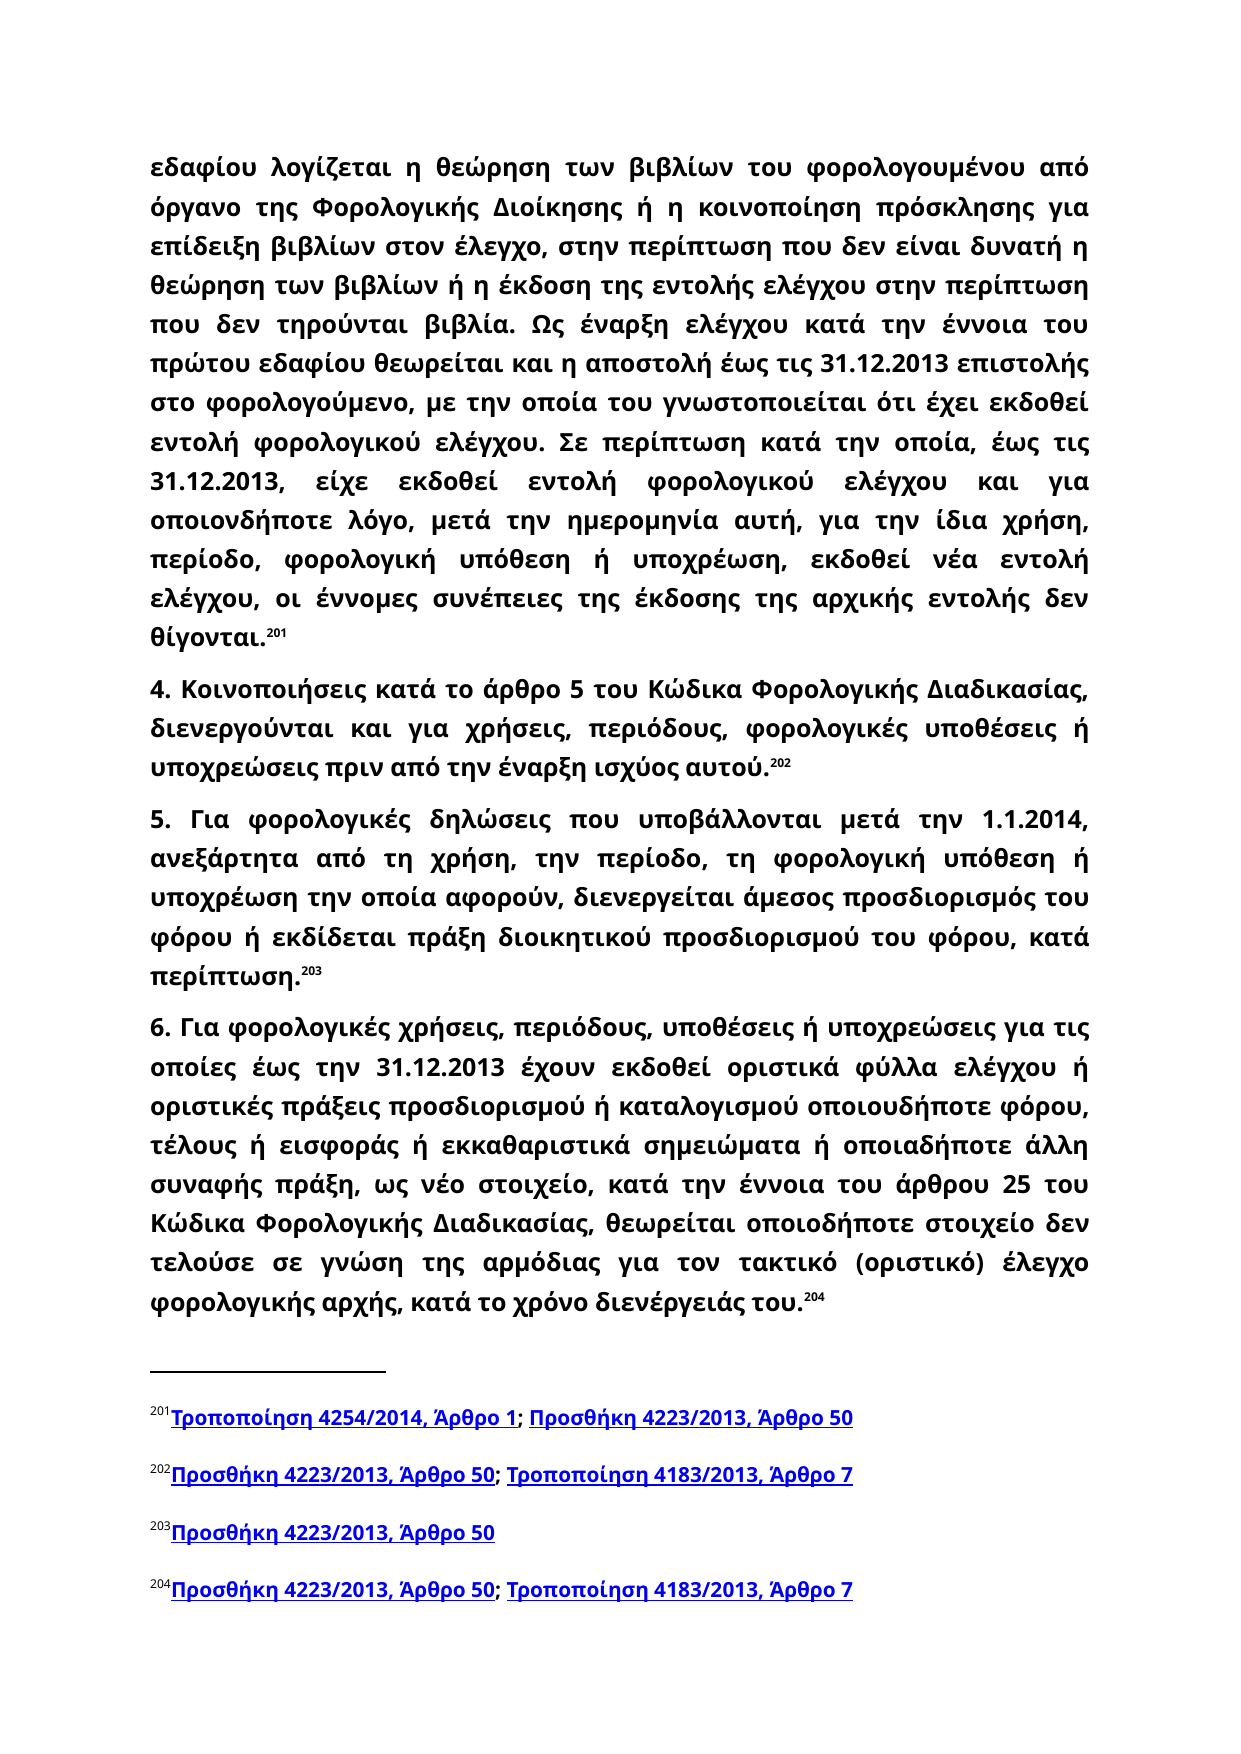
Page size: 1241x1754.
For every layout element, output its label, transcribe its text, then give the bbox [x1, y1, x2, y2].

text Προσθήκη 4223/2013, Άρθρο 50; Τροποποίηση 4183/2013, Άρθρο 7 [150, 1460, 1090, 1489]
text 6. Για φορολογικές χρήσεις, περιόδους, υποθέσεις ή υποχρεώσεις για τις οποίες έως την 31.12.2013 έχουν εκδοθεί οριστικά φύλλα ελέγχου ή οριστικές πράξεις προσδιορισμού ή καταλογισμού οποιουδήποτε φόρου, τέλους ή εισφοράς ή εκκαθαριστικά σημειώματα ή οποιαδήποτε άλλη συναφής πράξη, ως νέο στοιχείο, κατά την έννοια του άρθρου 25 του Κώδικα Φορολογικής Διαδικασίας, θεωρείται οποιοδήποτε στοιχείο δεν τελούσε σε γνώση της αρμόδιας για τον τακτικό (οριστικό) έλεγχο φορολογικής αρχής, κατά το χρόνο διενέργειάς του. [150, 1010, 1090, 1318]
text 4. Κοινοποιήσεις κατά το άρθρο 5 του Κώδικα Φορολογικής Διαδικασίας, διενεργούνται και για χρήσεις, περιόδους, φορολογικές υποθέσεις ή υποχρεώσεις πριν από την έναρξη ισχύος αυτού. [150, 672, 1090, 784]
text εδαφίου λογίζεται η θεώρηση των βιβλίων του φορολογουμένου από όργανο της Φορολογικής Διοίκησης ή η κοινοποίηση πρόσκλησης για επίδειξη βιβλίων στον έλεγχο, στην περίπτωση που δεν είναι δυνατή η θεώρηση των βιβλίων ή η έκδοση της εντολής ελέγχου στην περίπτωση που δεν τηρούνται βιβλία. Ως έναρξη ελέγχου κατά την έννοια του πρώτου εδαφίου θεωρείται και η αποστολή έως τις 31.12.2013 επιστολής στο φορολογούμενο, με την οποία του γνωστοποιείται ότι έχει εκδοθεί εντολή φορολογικού ελέγχου. Σε περίπτωση κατά την οποία, έως τις 31.12.2013, είχε εκδοθεί εντολή φορολογικού ελέγχου και για οποιονδήποτε λόγο, μετά την ημερομηνία αυτή, για την ίδια χρήση, περίοδο, φορολογική υπόθεση ή υποχρέωση, εκδοθεί νέα εντολή ελέγχου, οι έννομες συνέπειες της έκδοσης της αρχικής εντολής δεν θίγονται. [150, 150, 1090, 654]
text Τροποποίηση 4254/2014, Άρθρο 1; Προσθήκη 4223/2013, Άρθρο 50 [150, 1403, 1090, 1431]
text Προσθήκη 4223/2013, Άρθρο 50; Τροποποίηση 4183/2013, Άρθρο 7 [150, 1576, 1090, 1604]
text Προσθήκη 4223/2013, Άρθρο 50 [150, 1518, 1090, 1546]
text 5. Για φορολογικές δηλώσεις που υποβάλλονται μετά την 1.1.2014, ανεξάρτητα από τη χρήση, την περίοδο, τη φορολογική υπόθεση ή υποχρέωση την οποία αφορούν, διενεργείται άμεσος προσδιορισμός του φόρου ή εκδίδεται πράξη διοικητικού προσδιορισμού του φόρου, κατά περίπτωση. [150, 802, 1090, 992]
